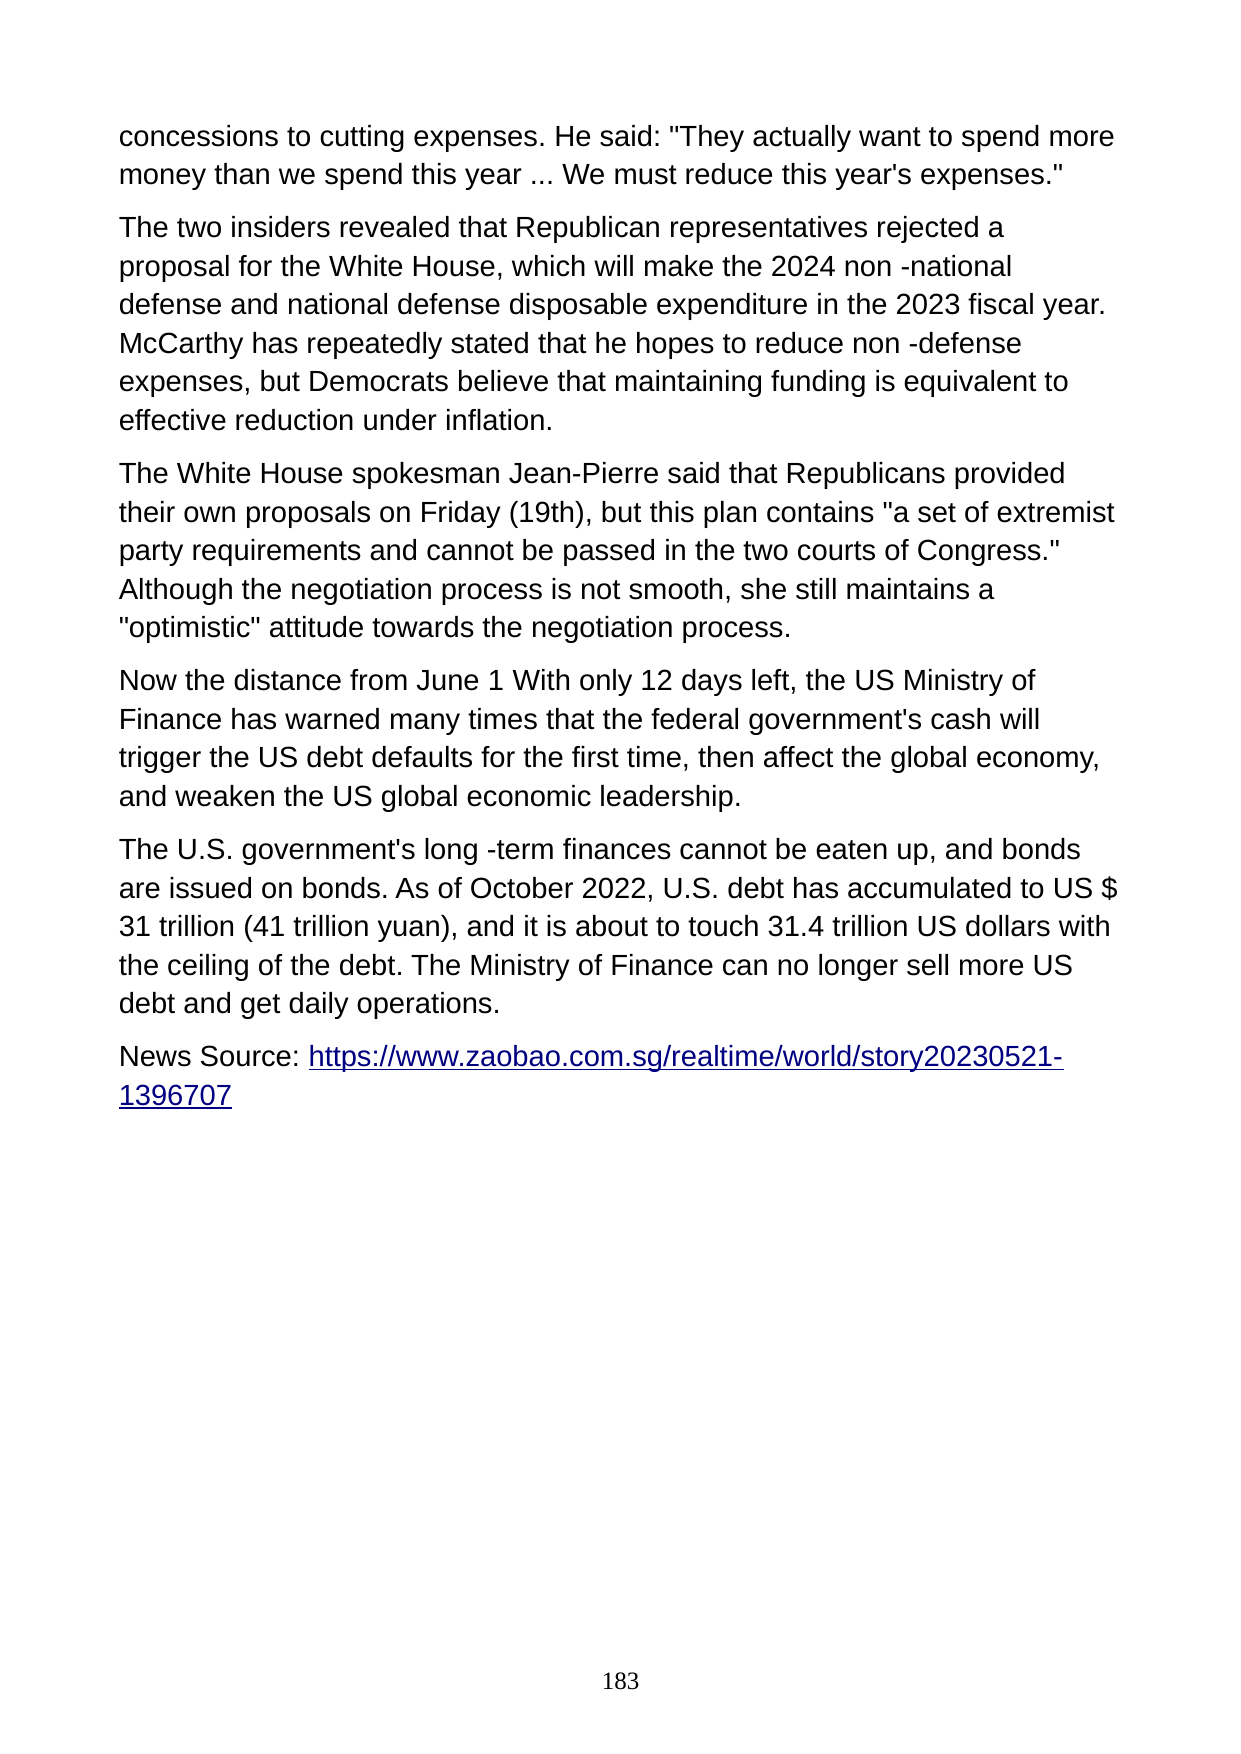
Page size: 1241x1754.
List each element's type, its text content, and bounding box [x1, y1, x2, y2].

text The U.S. government's long -term finances cannot be eaten up, and bonds are issued on bonds. As of October 2022, U.S. debt has accumulated to US $ 31 trillion (41 trillion yuan), and it is about to touch 31.4 trillion US dollars with the ceiling of the debt. The Ministry of Finance can no longer sell more US debt and get daily operations. [118, 832, 1122, 1020]
text The two insiders revealed that Republican representatives rejected a proposal for the White House, which will make the 2024 non -national defense and national defense disposable expenditure in the 2023 fiscal year. McCarthy has repeatedly stated that he hopes to reduce non -defense expenses, but Democrats believe that maintaining funding is equivalent to effective reduction under inflation. [118, 210, 1122, 436]
text concessions to cutting expenses. He said: "They actually want to spend more money than we spend this year ... We must reduce this year's expenses." [118, 118, 1122, 191]
text News Source: https://www.zaobao.com.sg/realtime/world/story20230521-1396707 [118, 1039, 1122, 1111]
text The White House spokesman Jean-Pierre said that Republicans provided their own proposals on Friday (19th), but this plan contains "a set of extremist party requirements and cannot be passed in the two courts of Congress." Although the negotiation process is not smooth, she still maintains a "optimistic" attitude towards the negotiation process. [118, 456, 1122, 644]
text Now the distance from June 1 With only 12 days left, the US Ministry of Finance has warned many times that the federal government's cash will trigger the US debt defaults for the first time, then affect the global economy, and weaken the US global economic leadership. [118, 663, 1122, 812]
